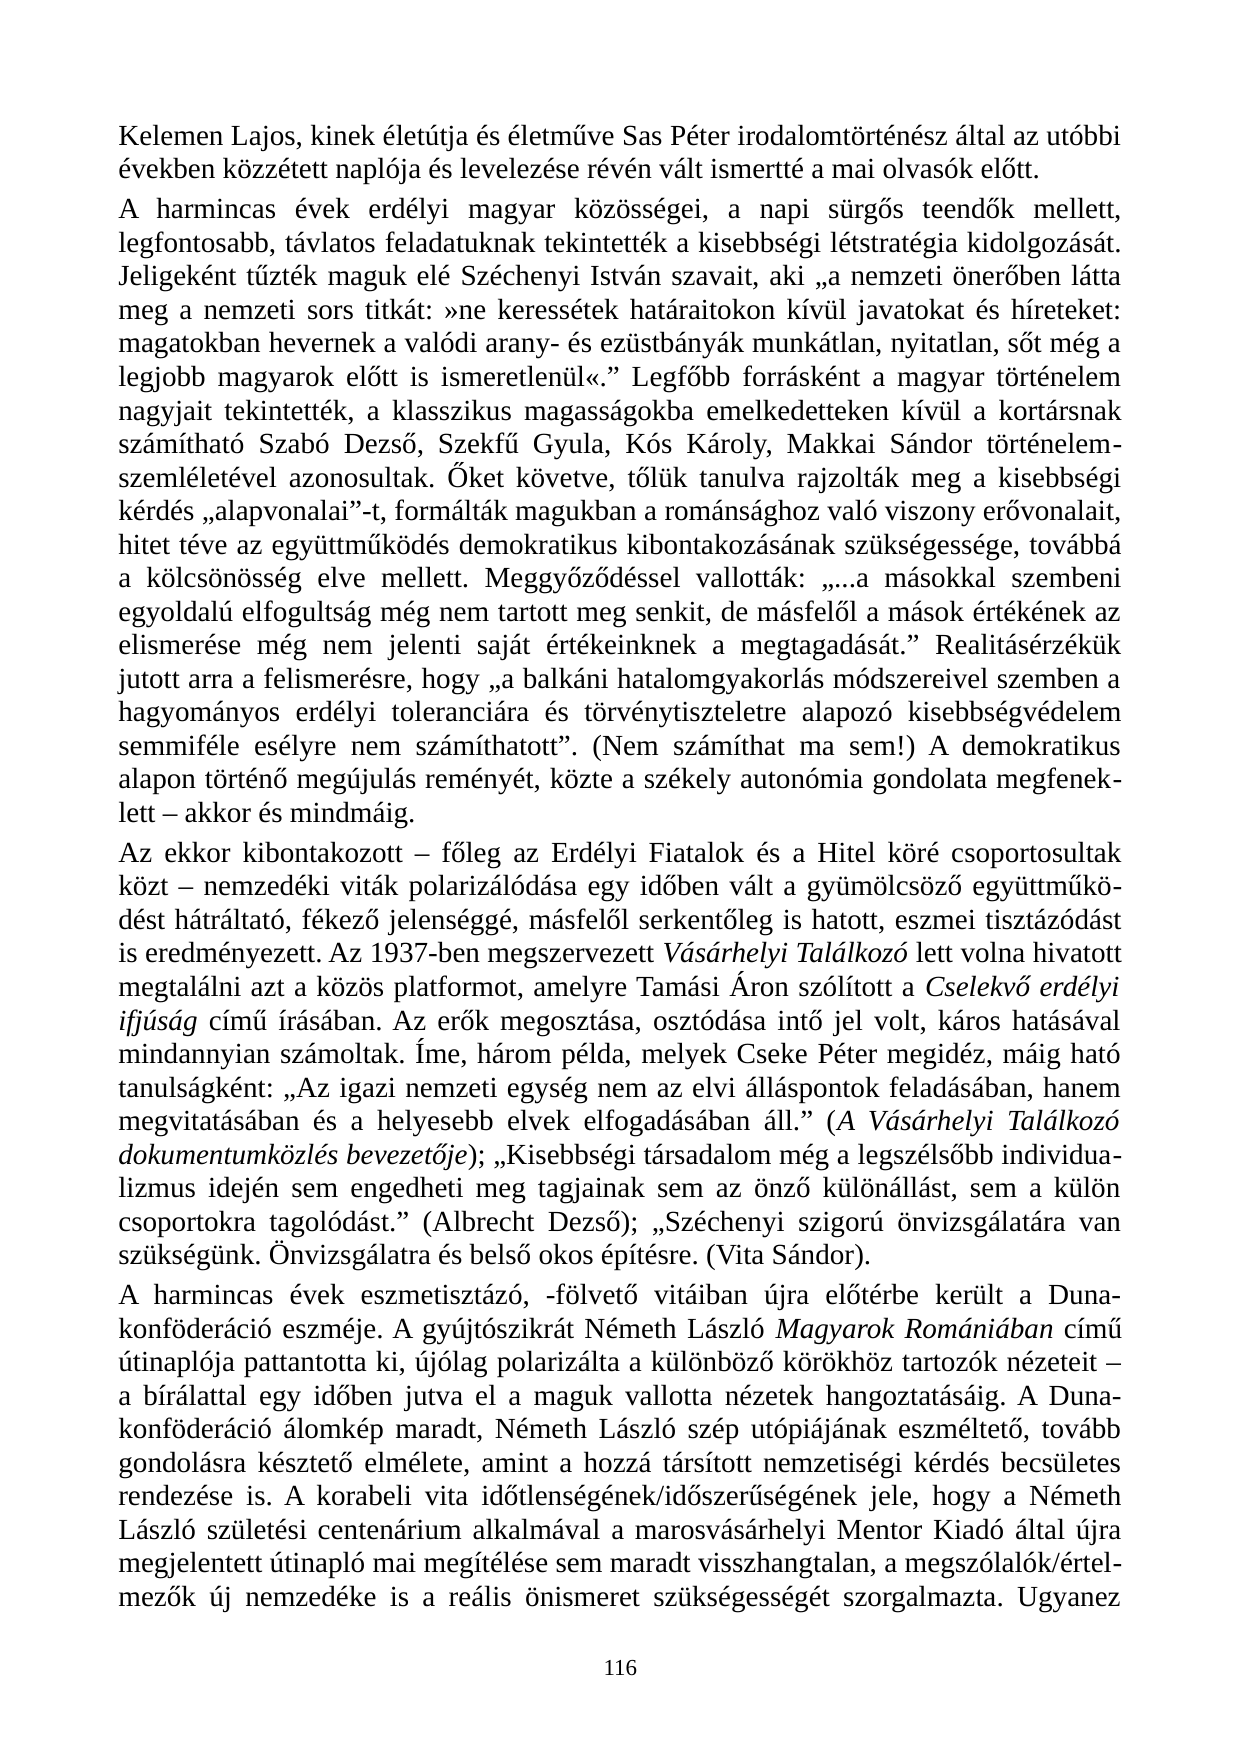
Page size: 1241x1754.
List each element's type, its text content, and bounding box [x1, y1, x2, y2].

text Kelemen Lajos, kinek életútja és életműve Sas Péter irodalomtörténész által az utóbbi években közzétett naplója és levelezése révén vált ismertté a mai olvasók előtt. [118, 118, 1122, 185]
text A harmincas évek eszmetisztázó, -fölvető vitáiban újra előtérbe került a Duna-konföderáció eszméje. A gyújtószikrát Németh László Magyarok Romániában című útinaplója pattantotta ki, újólag polarizálta a különböző körökhöz tartozók nézeteit – a bírálattal egy időben jutva el a maguk vallotta nézetek hangoztatásáig. A Duna-konföderáció álomkép maradt, Németh László szép utópiájának eszméltető, tovább gondolásra késztető elmélete, amint a hozzá társított nemzetiségi kérdés becsületes rendezése is. A korabeli vita időtlenségének/időszerűségének jele, hogy a Németh László születési centenárium alkalmával a marosvásárhelyi Mentor Kiadó által újra megjelentett útinapló mai megítélése sem maradt visszhangtalan, a megszólalók/értel­mezők új nemzedéke is a reális önismeret szükségességét szorgalmazta. Ugyanez [118, 1277, 1122, 1613]
text A harmincas évek erdélyi magyar közösségei, a napi sürgős teendők mellett, legfontosabb, távlatos feladatuknak tekintették a kisebbségi létstratégia kidolgozását. Jeligeként tűzték maguk elé Széchenyi István szavait, aki „a nemzeti önerőben látta meg a nemzeti sors titkát: »ne keressétek határaitokon kívül javatokat és híreteket: magatokban hevernek a valódi arany- és ezüstbányák munkátlan, nyitatlan, sőt még a legjobb magyarok előtt is ismeretlenül«.” Legfőbb forrásként a magyar történelem nagyjait tekintették, a klasszikus magasságokba emelkedetteken kívül a kortársnak számítható Szabó Dezső, Szekfű Gyula, Kós Károly, Makkai Sándor történelem­szemléletével azonosultak. Őket követve, tőlük tanulva rajzolták meg a kisebbségi kérdés „alapvonalai”-t, formálták magukban a románsághoz való viszony erővonalait, hitet téve az együttműködés demokratikus kibontakozásának szükségessége, továbbá a kölcsönösség elve mellett. Meggyőződéssel vallották: „...a másokkal szembeni egyoldalú elfogultság még nem tartott meg senkit, de másfelől a mások értékének az elismerése még nem jelenti saját értékeinknek a megtagadását.” Realitásérzékük jutott arra a felismerésre, hogy „a balkáni hatalomgyakorlás módszereivel szemben a hagyományos erdélyi toleranciára és törvénytiszteletre alapozó kisebbségvédelem semmiféle esélyre nem számíthatott”. (Nem számíthat ma sem!) A demokratikus alapon történő megújulás reményét, közte a székely autonómia gondolata megfenek­lett – akkor és mindmáig. [118, 191, 1122, 829]
text Az ekkor kibontakozott – főleg az Erdélyi Fiatalok és a Hitel köré csoportosultak közt – nemzedéki viták polarizálódása egy időben vált a gyümölcsöző együttműkö­dést hátráltató, fékező jelenséggé, másfelől serkentőleg is hatott, eszmei tisztázódást is eredményezett. Az 1937-ben megszervezett Vásárhelyi Találkozó lett volna hivatott megtalálni azt a közös platformot, amelyre Tamási Áron szólított a Cselekvő erdélyi ifjúság című írásában. Az erők megosztása, osztódása intő jel volt, káros hatásával mindannyian számoltak. Íme, három példa, melyek Cseke Péter megidéz, máig ható tanulságként: „Az igazi nemzeti egység nem az elvi álláspontok feladásában, hanem megvitatásában és a helyesebb elvek elfogadásában áll.” (A Vásárhelyi Találkozó dokumentumközlés bevezetője); „Kisebbségi társadalom még a legszélsőbb individua­lizmus idején sem engedheti meg tagjainak sem az önző különállást, sem a külön csoportokra tagolódást.” (Albrecht Dezső); „Széchenyi szigorú önvizsgálatára van szükségünk. Önvizsgálatra és belső okos építésre. (Vita Sándor). [118, 835, 1122, 1271]
